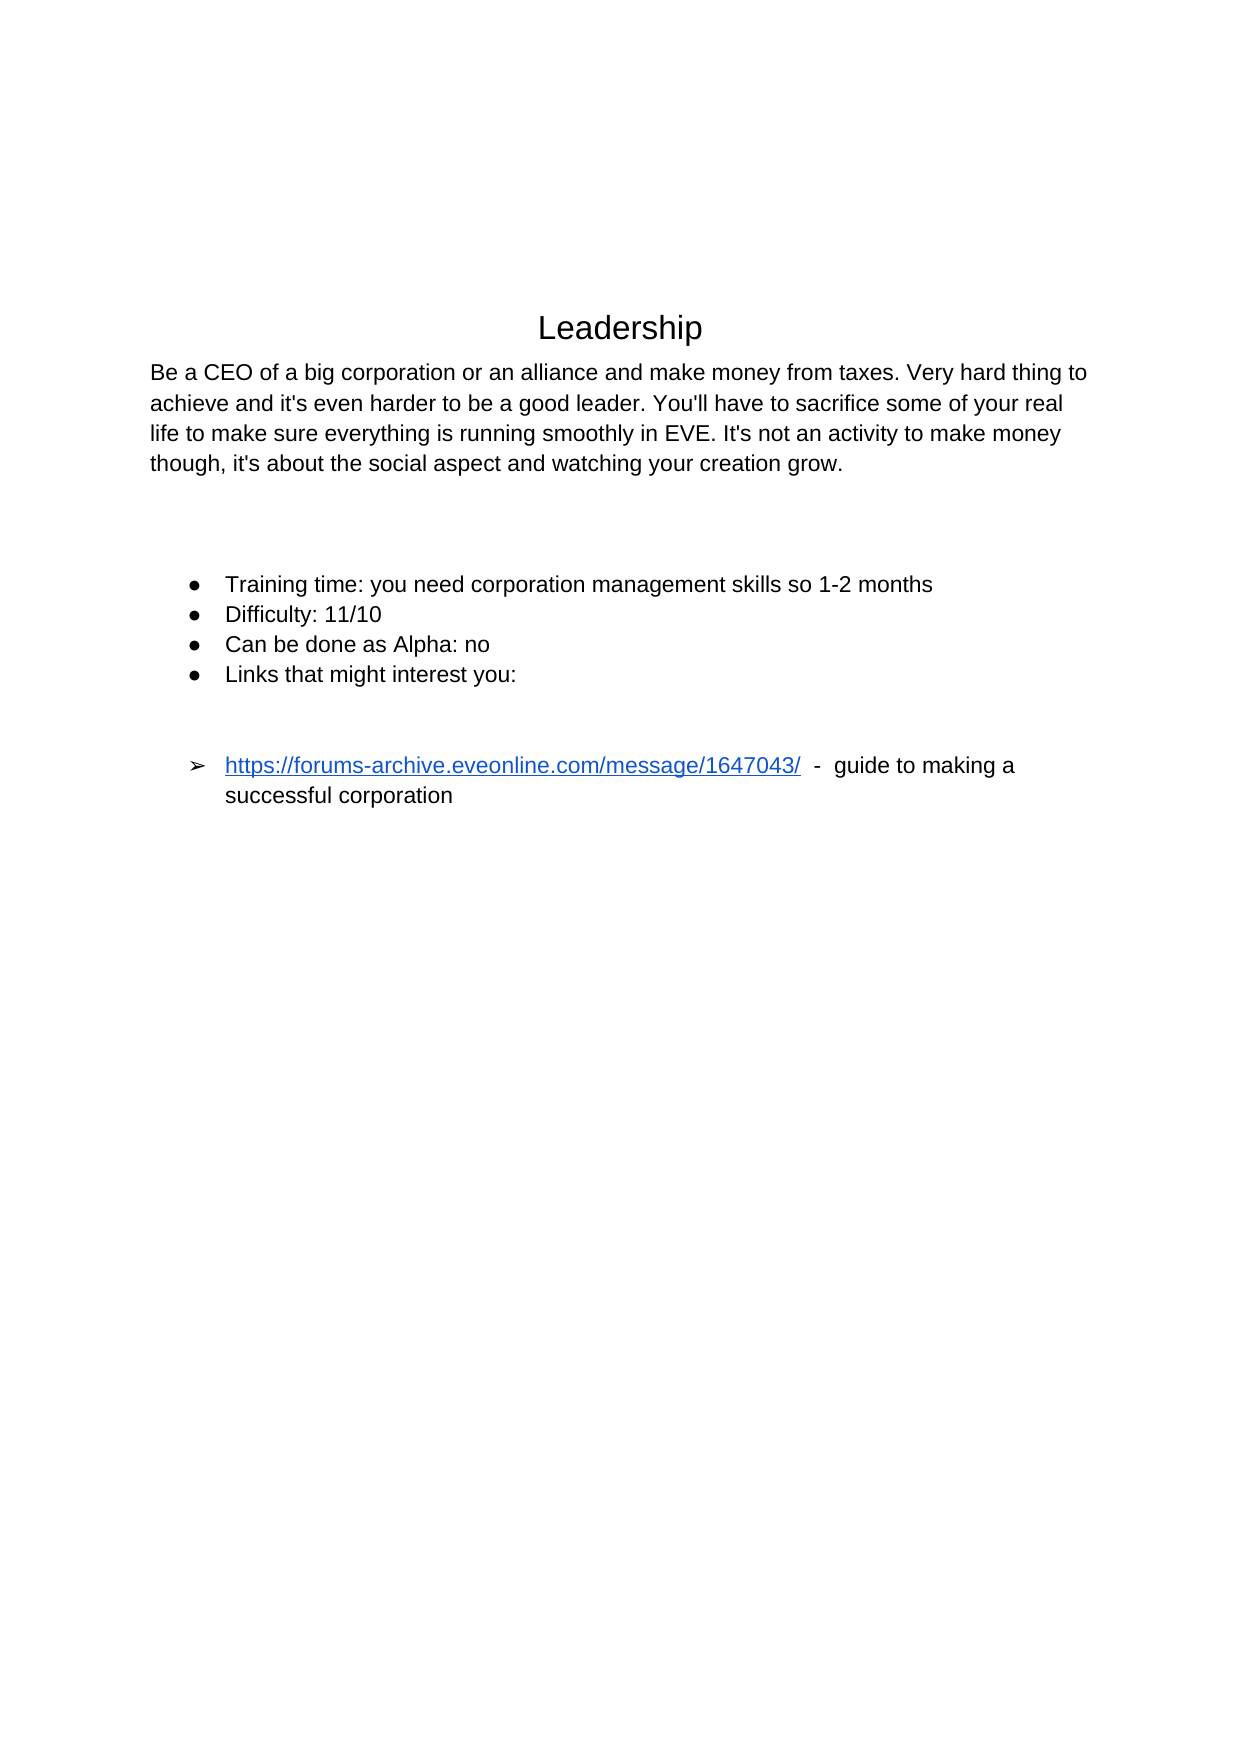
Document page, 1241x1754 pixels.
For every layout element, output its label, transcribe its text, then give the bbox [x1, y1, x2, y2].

subtitle Leadership [150, 308, 1090, 347]
list Difficulty: 11/10 [187, 601, 1090, 627]
list Can be done as Alpha: no [187, 631, 1090, 657]
list Links that might interest you: [187, 661, 1090, 688]
list Training time: you need corporation management skills so 1-2 months [187, 571, 1090, 597]
list https://forums-archive.eveonline.com/message/1647043/ - guide to making a successful corporation [187, 752, 1090, 808]
text Be a CEO of a big corporation or an alliance and make money from taxes. Very hard thing to achieve and it's even harder to be a good leader. You'll have to sacrifice some of your real life to make sure everything is running smoothly in EVE. It's not an activity to make money though, it's about the social aspect and watching your creation grow. [150, 359, 1090, 476]
